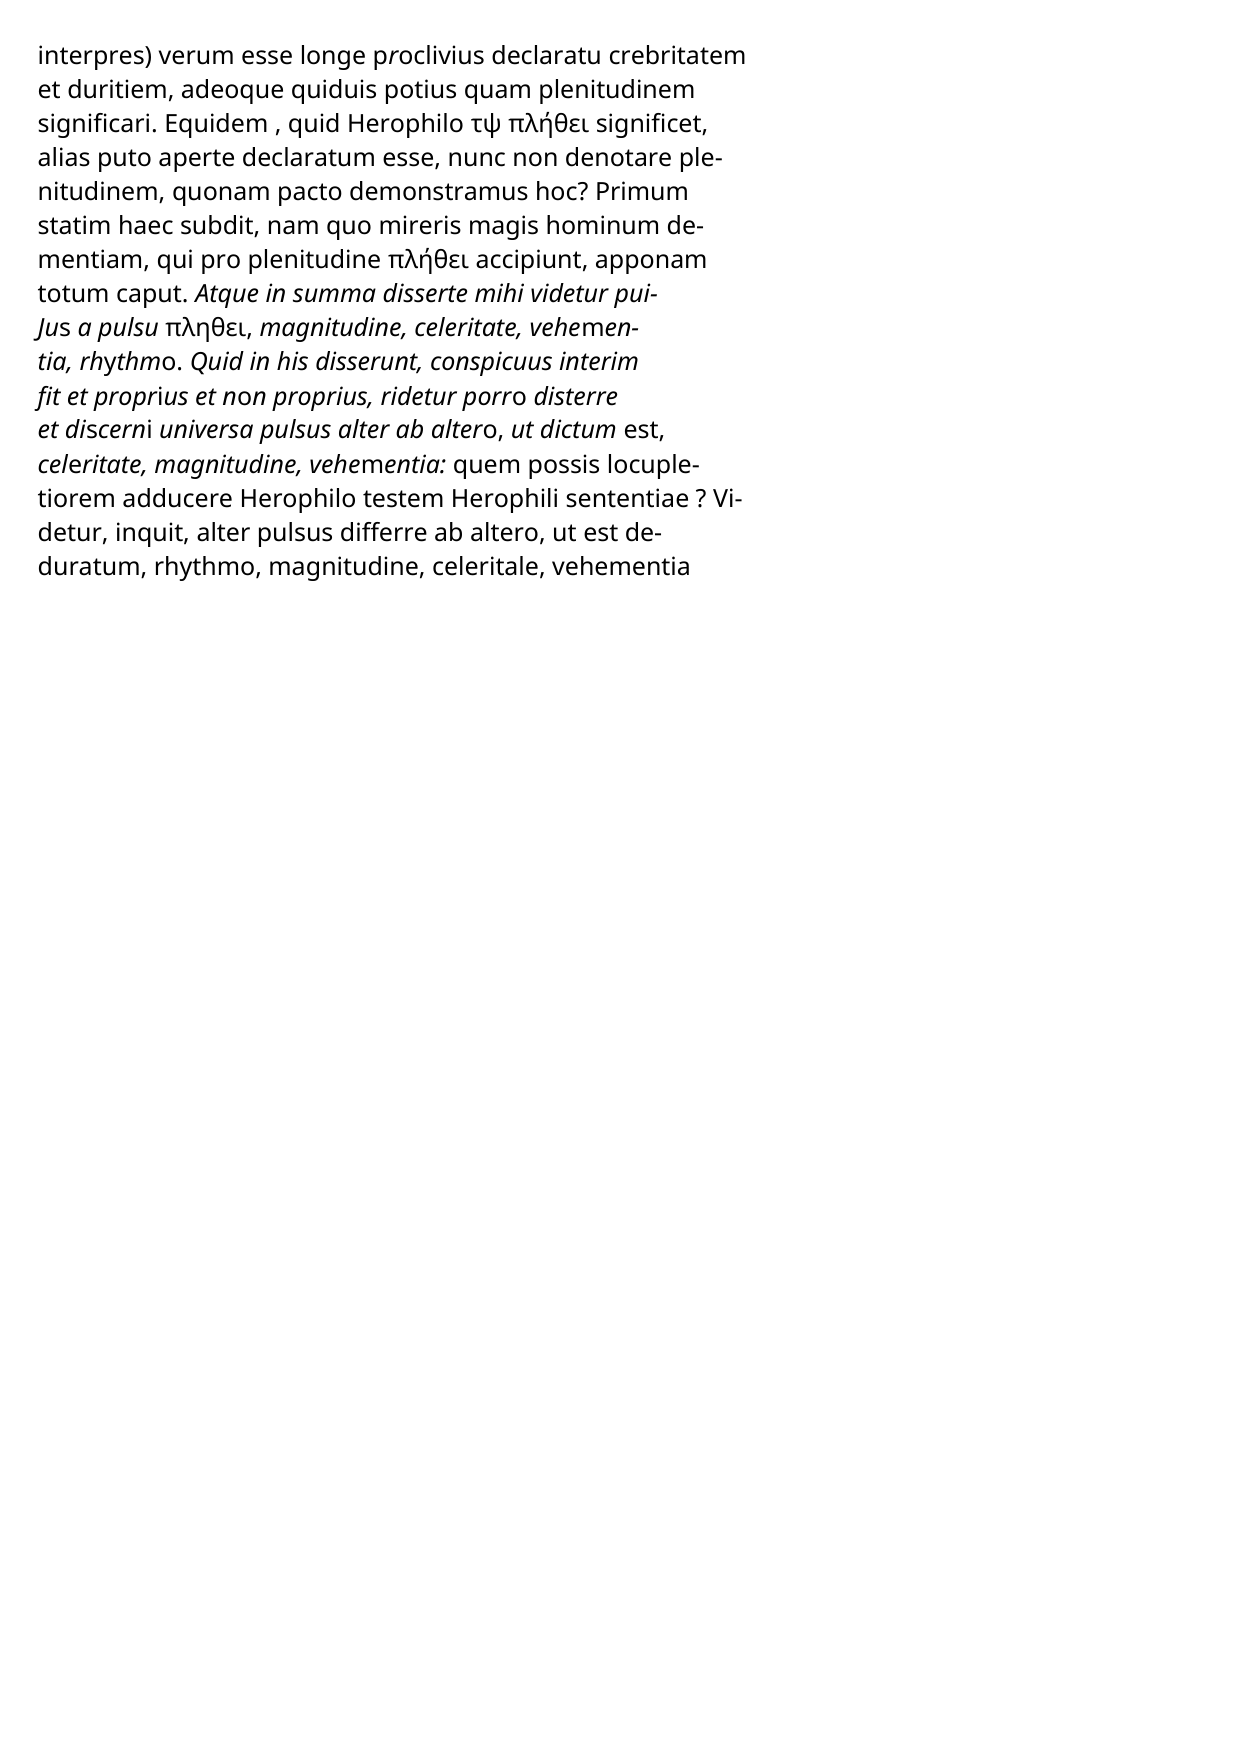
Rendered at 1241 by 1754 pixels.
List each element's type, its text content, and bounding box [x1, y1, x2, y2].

text interpres) verum esse longe proclivius declaratu crebritatem et duritiem, adeoque quiduis potius quam plenitudinem significari. Equidem , quid Herophilo τψ πλήθει significet, alias puto aperte declaratum esse, nunc non denotare ple- nitudinem, quonam pacto demonstramus hoc? Primum statim haec subdit, nam quo mireris magis hominum de- mentiam, qui pro plenitudine πλήθει accipiunt, apponam totum caput. Atque in summa disserte mihi videtur pui- Jus a pulsu πληθει, magnitudine, celeritate, vehemen- tia, rhythmo. Quid in his disserunt, conspicuus interim fit et proprius et non proprius, ridetur porro disterre et discerni universa pulsus alter ab altero, ut dictum est, celeritate, magnitudine, vehementia: quem possis locuple- tiorem adducere Herophilo testem Herophili sententiae ? Vi- detur, inquit, alter pulsus differre ab altero, ut est de- duratum, rhythmo, magnitudine, celeritale, vehementia [37, 37, 1203, 582]
